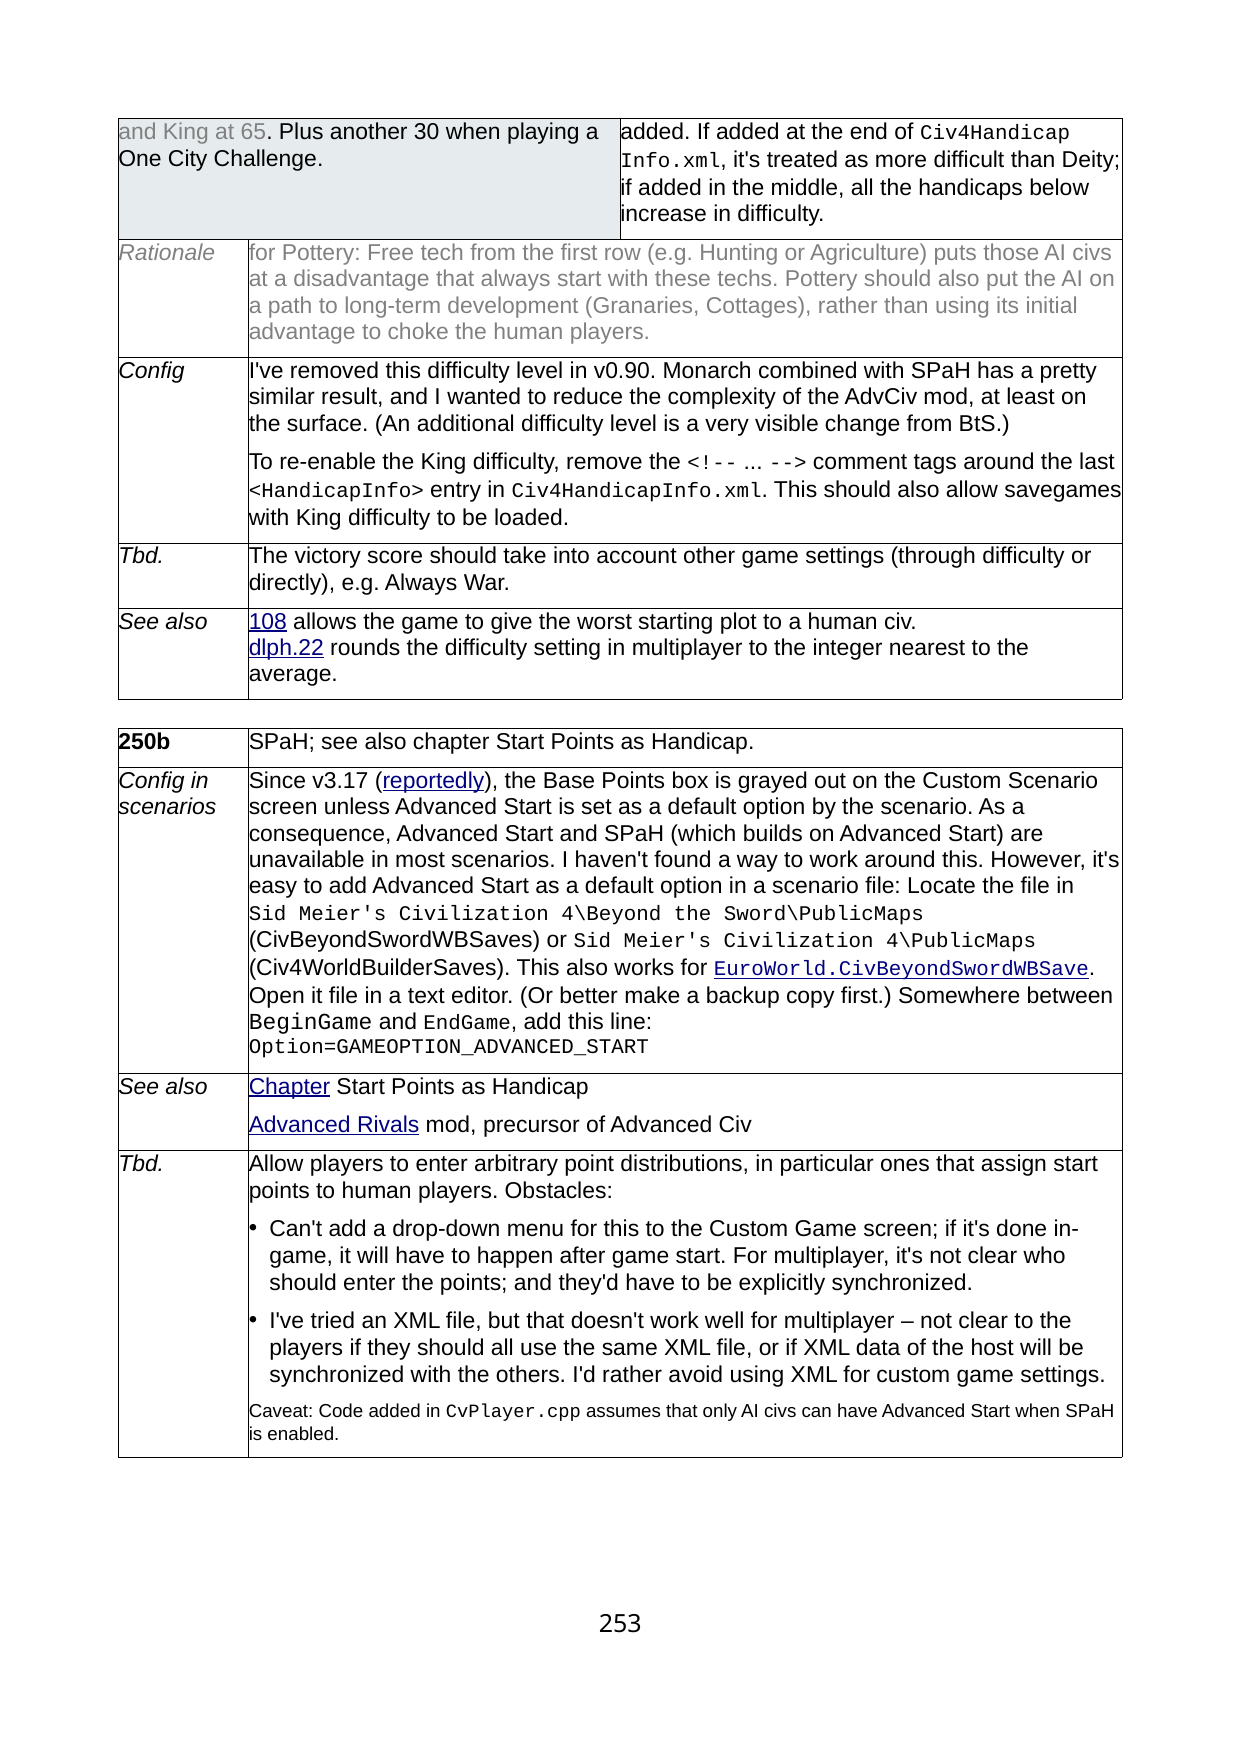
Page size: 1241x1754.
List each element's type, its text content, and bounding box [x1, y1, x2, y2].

table_cell and King at 65. Plus another 30 when playing a One City Challenge. [119, 119, 620, 239]
table_cell Tbd. [119, 1151, 248, 1457]
table_cell Since v3.17 (reportedly), the Base Points box is grayed out on the Custom Scenario screen unless Advanced Start is set as a default option by the scenario. As a consequence, Advanced Start and SPaH (which builds on Advanced Start) are unavailable in most scenarios. I haven't found a way to work around this. However, it's easy to add Advanced Start as a default option in a scenario file: Locate the file in Sid Meier's Civilization 4\Beyond the Sword\PublicMaps (CivBeyondSwordWBSaves) or Sid Meier's Civilization 4\PublicMaps (Civ4WorldBuilderSaves). This also works for EuroWorld.CivBeyondSwordWBSave. Open it file in a text editor. (Or better make a backup copy first.) Somewhere between BeginGame and EndGame, add this line: Option=GAMEOPTION_ADVANCED_START [249, 768, 1122, 1073]
table_header 250b [119, 729, 248, 767]
table_header SPaH; see also chapter Start Points as Handicap. [249, 729, 1122, 767]
table_cell 108 allows the game to give the worst starting plot to a human civ. dlph.22 rounds the difficulty setting in multiplayer to the integer nearest to the average. [249, 609, 1122, 699]
table_cell See also [119, 1074, 248, 1150]
table_cell Rationale [119, 240, 248, 357]
table_cell Config in scenarios [119, 768, 248, 1073]
table_cell added. If added at the end of Civ4Handicap Info.xml, it's treated as more difficult than Deity; if added in the middle, all the handicaps below increase in difficulty. [621, 119, 1122, 239]
table_cell Tbd. [119, 544, 248, 608]
table_cell See also [119, 609, 248, 699]
table_cell The victory score should take into account other game settings (through difficulty or directly), e.g. Always War. [249, 544, 1122, 608]
table_cell I've removed this difficulty level in v0.90. Monarch combined with SPaH has a pretty similar result, and I wanted to reduce the complexity of the AdvCiv mod, at least on the surface. (An additional difficulty level is a very visible change from BtS.) To re-enable the King difficulty, remove the <!-- ... --> comment tags around the last <HandicapInfo> entry in Civ4HandicapInfo.xml. This should also allow savegames with King difficulty to be loaded. [249, 358, 1122, 542]
table_cell Chapter Start Points as Handicap Advanced Rivals mod, precursor of Advanced Civ [249, 1074, 1122, 1150]
table_cell Allow players to enter arbitrary point distributions, in particular ones that assign start points to human players. Obstacles: Can't add a drop-down menu for this to the Custom Game screen; if it's done in-game, it will have to happen after game start. For multiplayer, it's not clear who should enter the points; and they'd have to be explicitly synchronized. I've tried an XML file, but that doesn't work well for multiplayer – not clear to the players if they should all use the same XML file, or if XML data of the host will be synchronized with the others. I'd rather avoid using XML for custom game settings. Caveat: Code added in CvPlayer.cpp assumes that only AI civs can have Advanced Start when SPaH is enabled. [249, 1151, 1122, 1457]
table_cell for Pottery: Free tech from the first row (e.g. Hunting or Agriculture) puts those AI civs at a disadvantage that always start with these techs. Pottery should also put the AI on a path to long-term development (Granaries, Cottages), rather than using its initial advantage to choke the human players. [249, 240, 1122, 357]
table_cell Config [119, 358, 248, 542]
